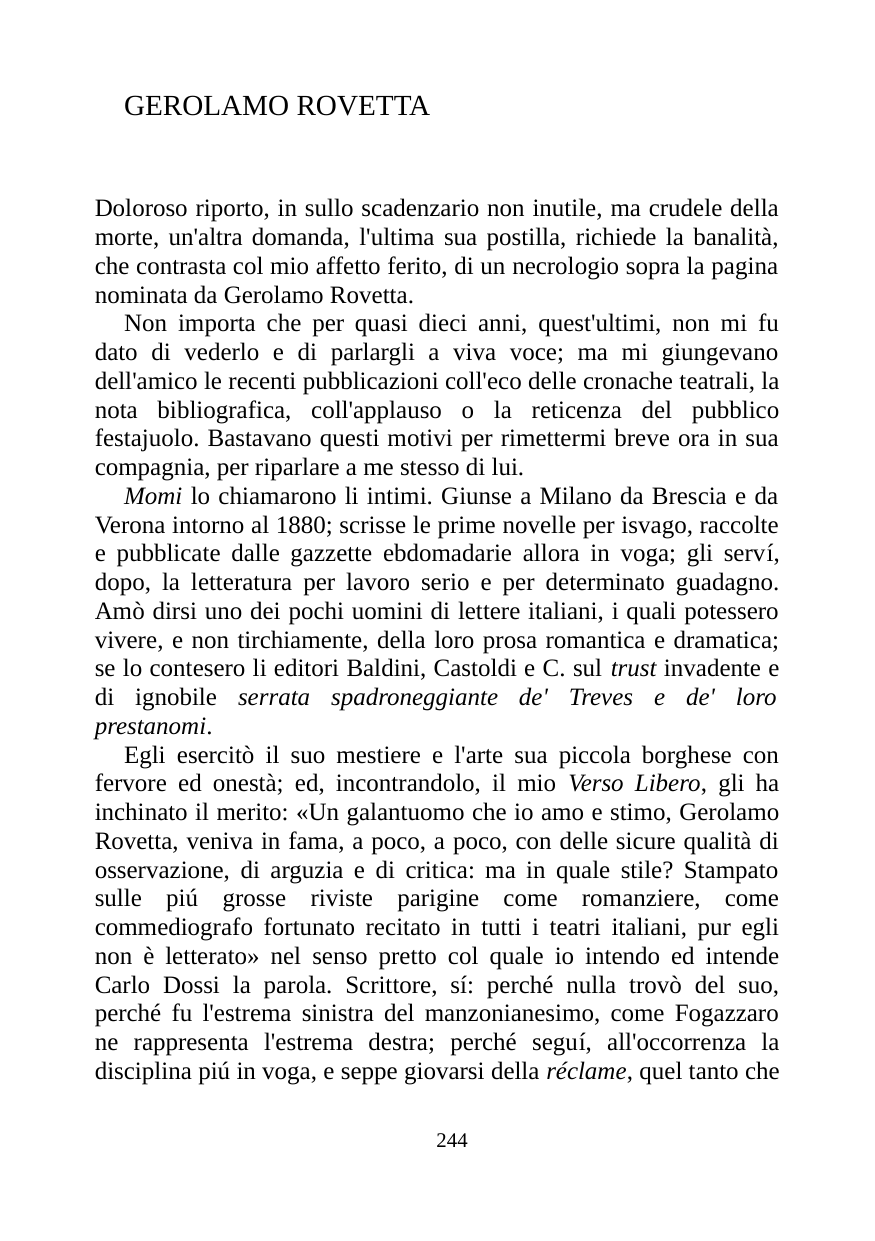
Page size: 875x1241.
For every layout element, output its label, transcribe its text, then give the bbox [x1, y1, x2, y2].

text Non importa che per quasi dieci anni, quest'ultimi, non mi fu dato di vederlo e di parlargli a viva voce; ma mi giungevano dell'amico le recenti pubblicazioni coll'eco delle cronache teatrali, la nota bibliografica, coll'applauso o la reticenza del pubblico festajuolo. Bastavano questi motivi per rimettermi breve ora in sua compagnia, per riparlare a me stesso di lui. [94, 308, 779, 481]
text Doloroso riporto, in sullo scadenzario non inutile, ma crudele della morte, un'altra domanda, l'ultima sua postilla, richiede la banalità, che contrasta col mio affetto ferito, di un necrologio sopra la pagina nominata da Gerolamo Rovetta. [94, 193, 779, 308]
text Egli esercitò il suo mestiere e l'arte sua piccola borghese con fervore ed onestà; ed, incontrandolo, il mio Verso Libero, gli ha inchinato il merito: «Un galantuomo che io amo e stimo, Gerolamo Rovetta, veniva in fama, a poco, a poco, con delle sicure qualità di osservazione, di arguzia e di critica: ma in quale stile? Stampato sulle piú grosse riviste parigine come romanziere, come commediografo fortunato recitato in tutti i teatri italiani, pur egli non è letterato» nel senso pretto col quale io intendo ed intende Carlo Dossi la parola. Scrittore, sí: perché nulla trovò del suo, perché fu l'estrema sinistra del manzonianesimo, come Fogazzaro ne rappresenta l'estrema destra; perché seguí, all'occorrenza la disciplina piú in voga, e seppe giovarsi della réclame, quel tanto che [94, 740, 779, 1085]
text Momi lo chiamarono li intimi. Giunse a Milano da Brescia e da Verona intorno al 1880; scrisse le prime novelle per isvago, raccolte e pubblicate dalle gazzette ebdomadarie allora in voga; gli serví, dopo, la letteratura per lavoro serio e per determinato guadagno. Amò dirsi uno dei pochi uomini di lettere italiani, i quali potessero vivere, e non tirchiamente, della loro prosa romantica e dramatica; se lo contesero li editori Baldini, Castoldi e C. sul trust invadente e di ignobile serrata spadroneggiante de' Treves e de' loro prestanomi. [94, 481, 779, 740]
subtitle GEROLAMO ROVETTA [124, 88, 779, 122]
